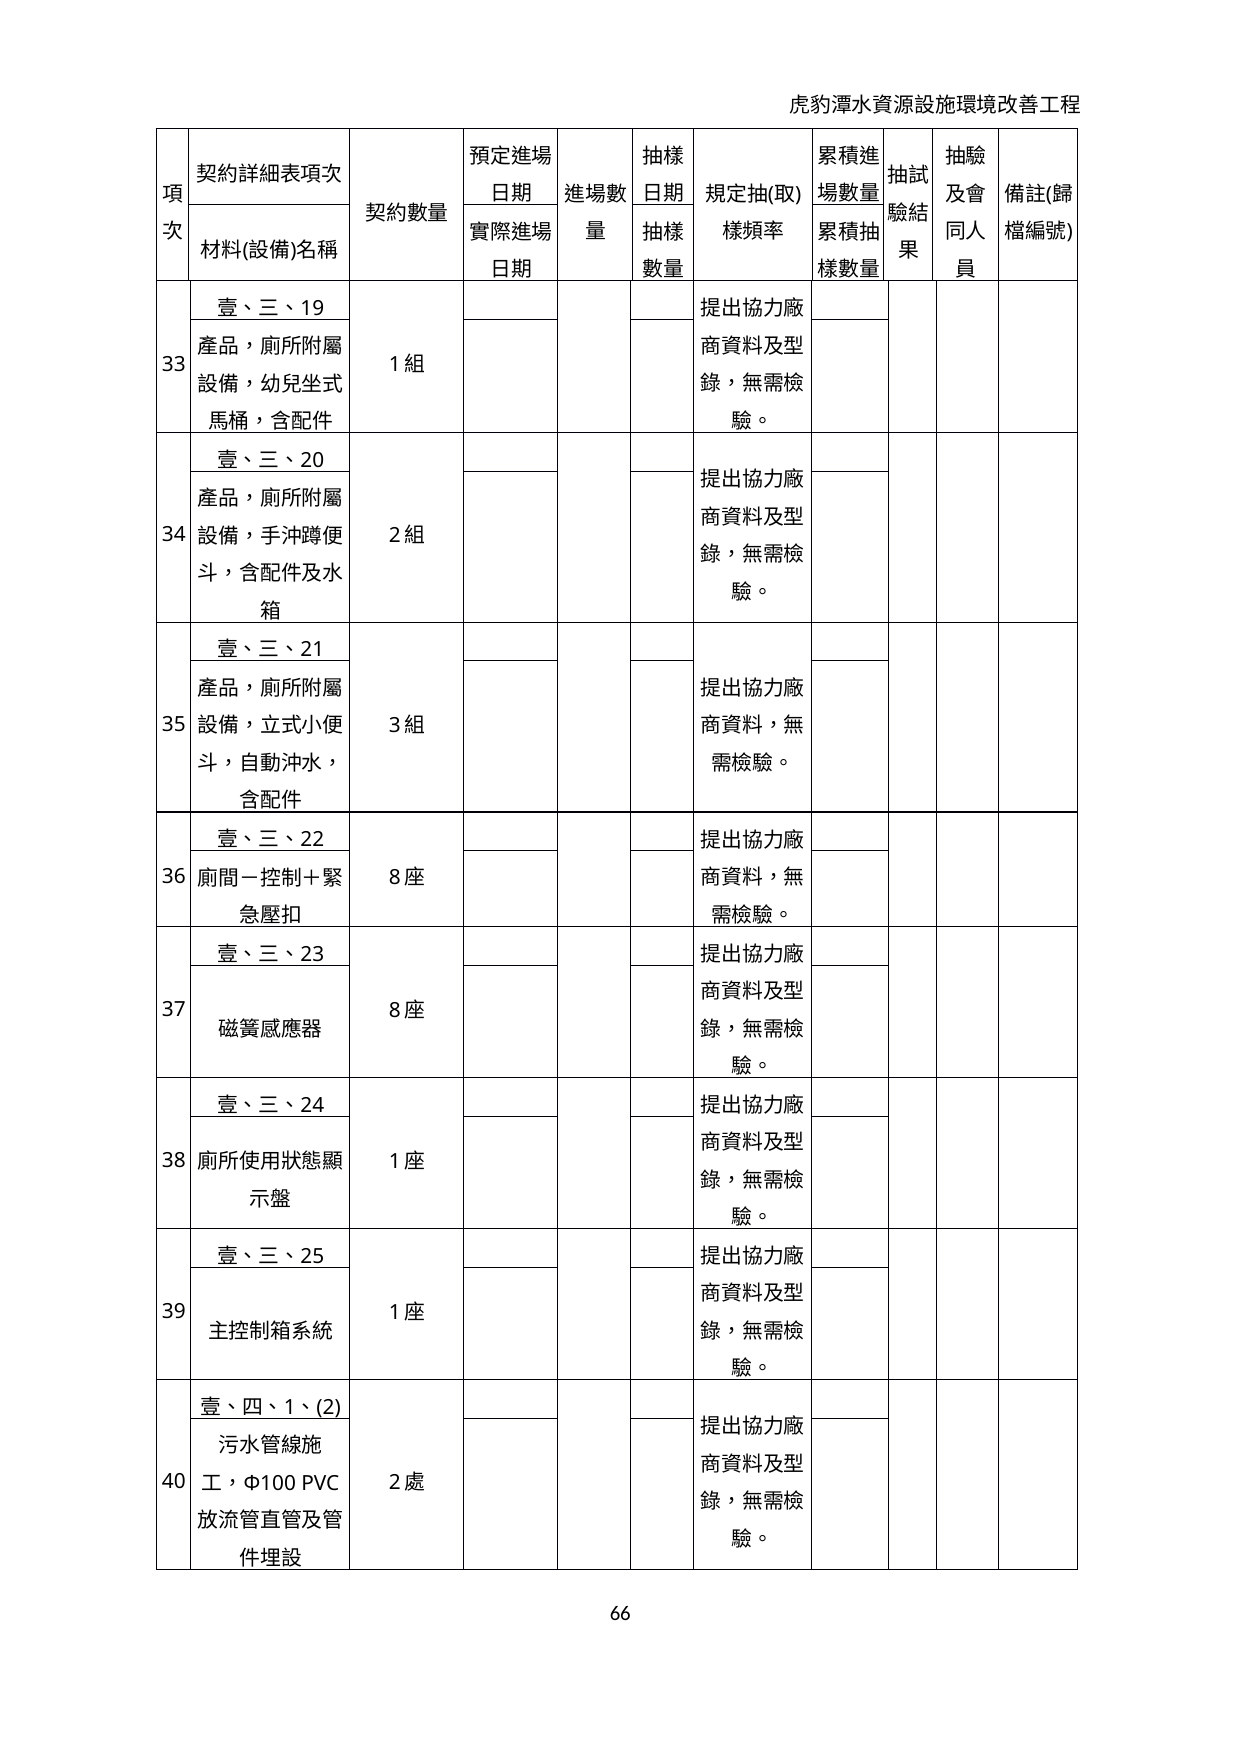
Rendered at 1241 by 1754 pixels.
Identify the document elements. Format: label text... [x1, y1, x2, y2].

table_cell [812, 1229, 888, 1267]
table_cell 2處 [350, 1380, 463, 1569]
table_cell [812, 1268, 888, 1379]
table_header 抽試驗結果 [884, 129, 932, 280]
table_cell 2組 [350, 433, 463, 622]
table_cell [812, 661, 888, 811]
table_cell 33 [157, 281, 190, 432]
table_cell [812, 433, 888, 471]
table_cell 實際進場日期 [464, 205, 557, 280]
table_cell 提出協力廠商資料及型錄，無需檢驗。 [694, 1229, 811, 1379]
table_cell 磁簧感應器 [191, 966, 349, 1077]
table_cell [812, 1380, 888, 1418]
table_cell [631, 320, 693, 432]
table_cell [464, 281, 557, 319]
table_cell [999, 281, 1077, 432]
table_cell [558, 813, 630, 926]
table_cell 廁間－控制＋緊急壓扣 [191, 851, 349, 926]
table_cell 材料(設備)名稱 [189, 205, 349, 280]
table_cell [631, 813, 693, 850]
table_cell [631, 433, 693, 471]
table_header 契約數量 [350, 129, 463, 280]
table_cell 1組 [350, 281, 463, 432]
table_cell 34 [157, 433, 190, 622]
table_cell [558, 281, 630, 432]
table_cell [558, 1078, 630, 1228]
table_cell [631, 1419, 693, 1569]
table_cell 1座 [350, 1078, 463, 1228]
table_cell [464, 1078, 557, 1116]
table_cell [464, 661, 557, 811]
table_header 進場數量 [558, 129, 632, 280]
table_header 項次 [157, 129, 188, 280]
table_cell [631, 661, 693, 811]
table_header 抽樣日期 [633, 129, 693, 204]
table_cell 提出協力廠商資料及型錄，無需檢驗。 [694, 927, 811, 1077]
table_cell 提出協力廠商資料及型錄，無需檢驗。 [694, 1078, 811, 1228]
table_cell [889, 623, 936, 811]
table_cell 壹、三、24 [191, 1078, 349, 1116]
table_cell 累積抽樣數量 [813, 205, 883, 280]
table_cell [631, 281, 693, 319]
table_header 累積進場數量 [813, 129, 883, 204]
table_cell [558, 927, 630, 1077]
table_cell [812, 813, 888, 850]
table_cell [812, 1117, 888, 1228]
table_cell [631, 623, 693, 660]
table_cell 污水管線施工，Φ100 PVC放流管直管及管件埋設 [191, 1419, 349, 1569]
table_cell 提出協力廠商資料及型錄，無需檢驗。 [694, 281, 811, 432]
table_cell [464, 1419, 557, 1569]
table_cell 壹、三、23 [191, 927, 349, 964]
table_cell [464, 927, 557, 964]
table_cell [631, 1268, 693, 1379]
table_cell [631, 1117, 693, 1228]
table_header 規定抽(取)樣頻率 [694, 129, 812, 280]
table_cell [812, 1078, 888, 1116]
table_cell [812, 927, 888, 964]
table_cell [631, 851, 693, 926]
table_cell [999, 1078, 1077, 1228]
table_cell [937, 281, 998, 432]
table_header 預定進場日期 [464, 129, 557, 204]
table_cell [889, 1229, 936, 1379]
table_cell 38 [157, 1078, 190, 1228]
table_cell 39 [157, 1229, 190, 1379]
table_cell [812, 966, 888, 1077]
table_cell [937, 1229, 998, 1379]
table_cell [812, 320, 888, 432]
table_cell [464, 320, 557, 432]
table_cell [812, 851, 888, 926]
table_cell [558, 433, 630, 622]
table_cell [999, 433, 1077, 622]
table_cell [999, 1229, 1077, 1379]
table_cell 8座 [350, 927, 463, 1077]
table_cell [631, 927, 693, 964]
table_cell 主控制箱系統 [191, 1268, 349, 1379]
table_cell [937, 1078, 998, 1228]
table_cell [558, 1229, 630, 1379]
table_cell [889, 813, 936, 926]
table_cell [631, 1078, 693, 1116]
table_cell [889, 927, 936, 1077]
table_cell [558, 623, 630, 811]
table_header 抽驗及會同人員 [933, 129, 998, 280]
table_cell 產品，廁所附屬設備，立式小便斗，自動沖水，含配件 [191, 661, 349, 811]
table_cell 壹、三、21 [191, 623, 349, 660]
table_cell 壹、四、1、(2) [191, 1380, 349, 1418]
table_cell [464, 1380, 557, 1418]
table_cell [558, 1380, 630, 1569]
table_cell [464, 433, 557, 471]
table_cell 提出協力廠商資料，無需檢驗。 [694, 813, 811, 926]
table_cell 壹、三、25 [191, 1229, 349, 1267]
table_cell [999, 927, 1077, 1077]
table_cell 產品，廁所附屬設備，手沖蹲便斗，含配件及水箱 [191, 472, 349, 622]
table_cell 廁所使用狀態顯示盤 [191, 1117, 349, 1228]
table_cell 40 [157, 1380, 190, 1569]
table_cell [889, 1380, 936, 1569]
table_cell [812, 472, 888, 622]
table_cell [464, 851, 557, 926]
table_cell 37 [157, 927, 190, 1077]
table_cell 35 [157, 623, 190, 811]
table_cell [937, 1380, 998, 1569]
table_cell [937, 623, 998, 811]
table_cell [889, 281, 936, 432]
table_cell 36 [157, 813, 190, 926]
table_cell [464, 623, 557, 660]
table_cell [464, 1229, 557, 1267]
table_cell 1座 [350, 1229, 463, 1379]
table_cell [464, 1117, 557, 1228]
table_cell 壹、三、22 [191, 813, 349, 850]
table_cell [464, 472, 557, 622]
table_cell [464, 1268, 557, 1379]
table_cell 8座 [350, 813, 463, 926]
table_cell [999, 623, 1077, 811]
table_cell 提出協力廠商資料，無需檢驗。 [694, 623, 811, 811]
table_header 備註(歸檔編號) [999, 129, 1077, 280]
table_cell [937, 927, 998, 1077]
table_cell [937, 433, 998, 622]
table_cell 提出協力廠商資料及型錄，無需檢驗。 [694, 433, 811, 622]
table_cell [999, 813, 1077, 926]
table_cell 產品，廁所附屬設備，幼兒坐式馬桶，含配件 [191, 320, 349, 432]
table_cell [937, 813, 998, 926]
table_cell [464, 966, 557, 1077]
table_cell [631, 1229, 693, 1267]
table_cell 提出協力廠商資料及型錄，無需檢驗。 [694, 1380, 811, 1569]
table_cell [464, 813, 557, 850]
table_header 契約詳細表項次 [189, 129, 349, 204]
table_cell [812, 623, 888, 660]
table_cell [889, 433, 936, 622]
table_cell [812, 281, 888, 319]
table_cell [631, 966, 693, 1077]
table_cell [812, 1419, 888, 1569]
table_cell 壹、三、19 [191, 281, 349, 319]
table_cell 抽樣數量 [633, 205, 693, 280]
table_cell [631, 472, 693, 622]
table_cell [999, 1380, 1077, 1569]
table_cell [889, 1078, 936, 1228]
table_cell 3組 [350, 623, 463, 811]
table_cell [631, 1380, 693, 1418]
table_cell 壹、三、20 [191, 433, 349, 471]
